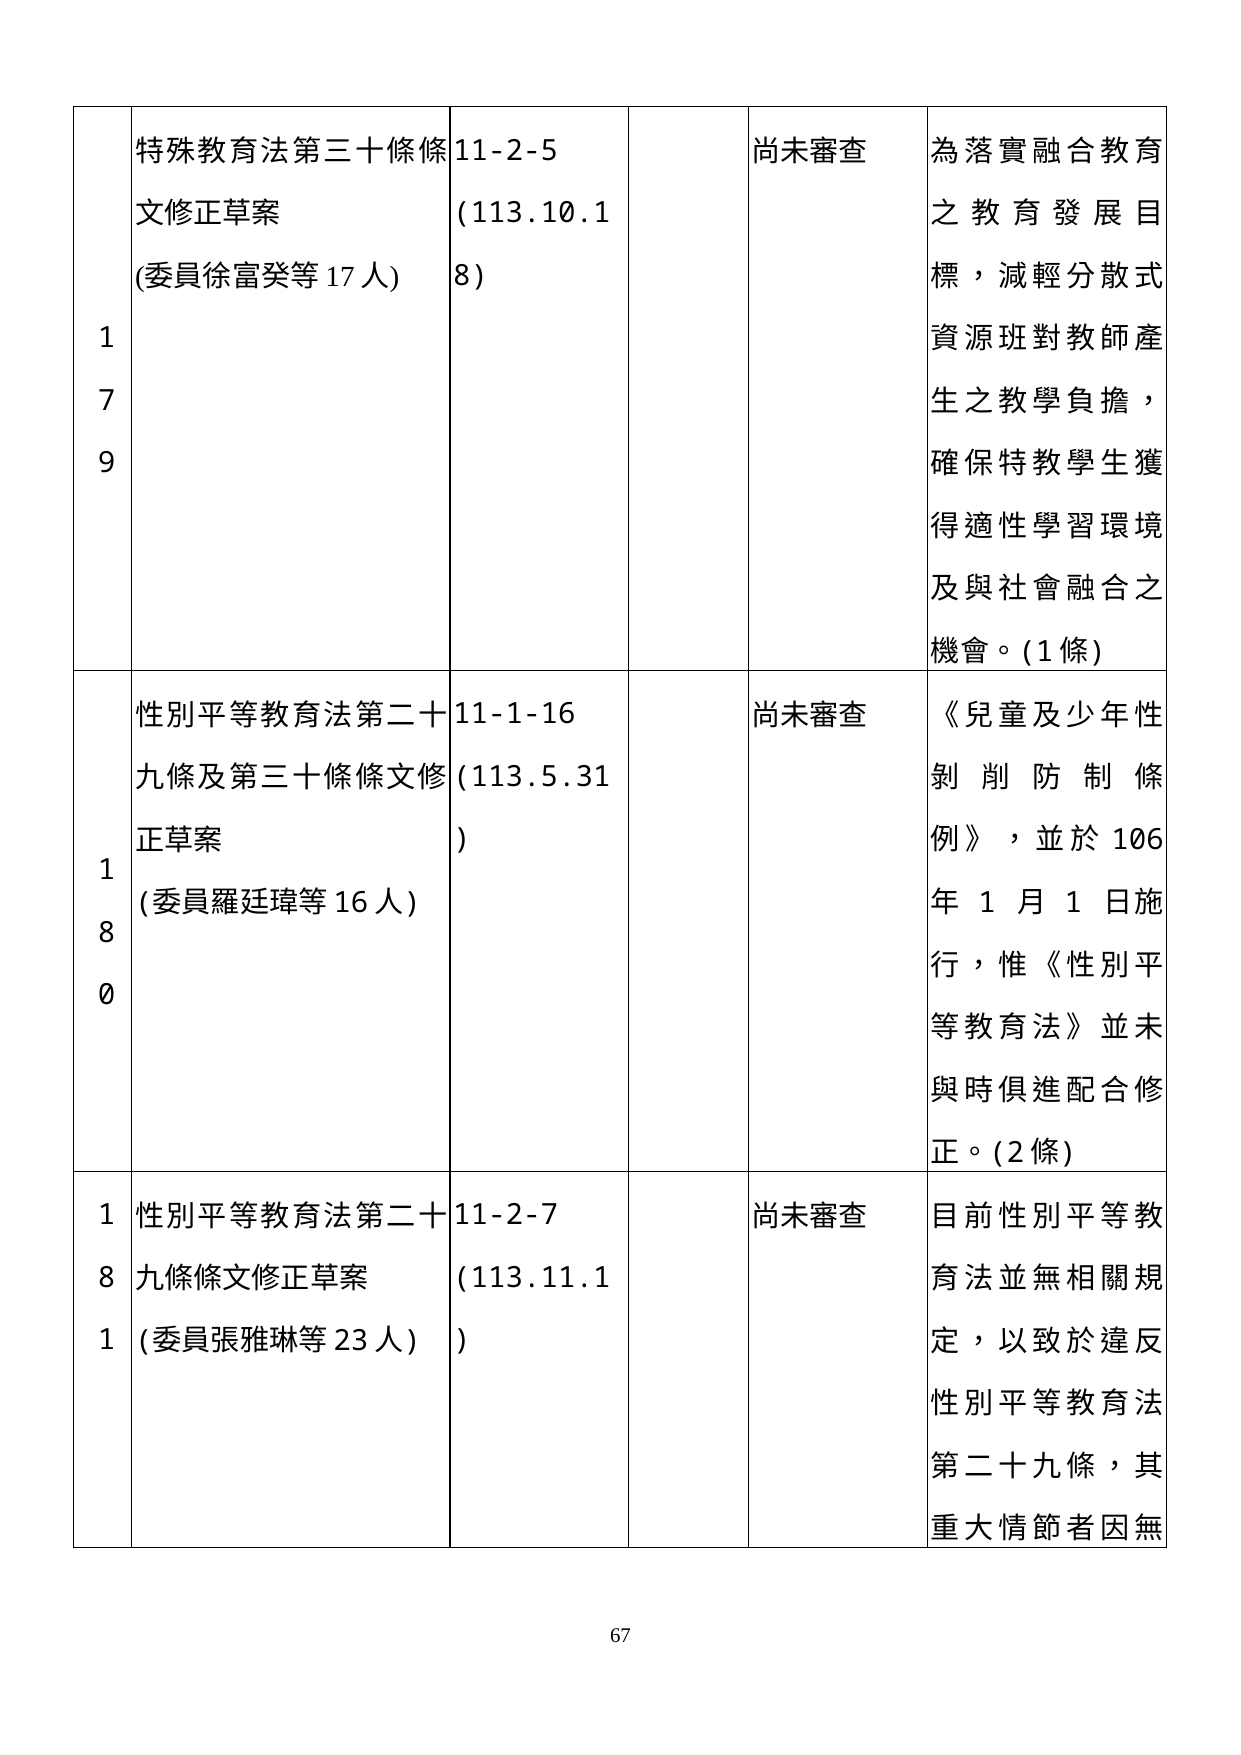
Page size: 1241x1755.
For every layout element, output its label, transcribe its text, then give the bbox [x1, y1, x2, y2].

table_cell 性別平等教育法第二十九條條文修正草案 (委員張雅琳等23人) [132, 1172, 449, 1547]
table_cell 為落實融合教育之教育發展目標，減輕分散式資源班對教師產生之教學負擔，確保特教學生獲得適性學習環境及與社會融合之機會。(1條) [928, 107, 1166, 669]
table_cell 尚未審查 [749, 1172, 927, 1547]
table_cell 《兒童及少年性剝削防制條例》，並於106 年 1 月 1 日施行，惟《性別平等教育法》並未與時俱進配合修正。(2條) [928, 671, 1166, 1171]
table_cell [74, 1172, 131, 1547]
table_cell 性別平等教育法第二十九條及第三十條條文修正草案 (委員羅廷瑋等16人) [132, 671, 449, 1171]
table_cell [74, 671, 131, 1171]
table_cell 特殊教育法第三十條條文修正草案 (委員徐富癸等17人) [132, 107, 449, 669]
table_cell 11-2-7 (113.11.1) [451, 1172, 628, 1547]
table_cell [74, 107, 131, 669]
table_cell 目前性別平等教育法並無相關規定，以致於違反性別平等教育法第二十九條，其重大情節者因無 [928, 1172, 1166, 1547]
table_cell 尚未審查 [749, 671, 927, 1171]
table_cell 尚未審查 [749, 107, 927, 669]
table_cell [629, 1172, 748, 1547]
table_cell 11-1-16 (113.5.31) [451, 671, 628, 1171]
table_cell [629, 671, 748, 1171]
table_cell [629, 107, 748, 669]
table_cell 11-2-5 (113.10.18) [451, 107, 628, 669]
